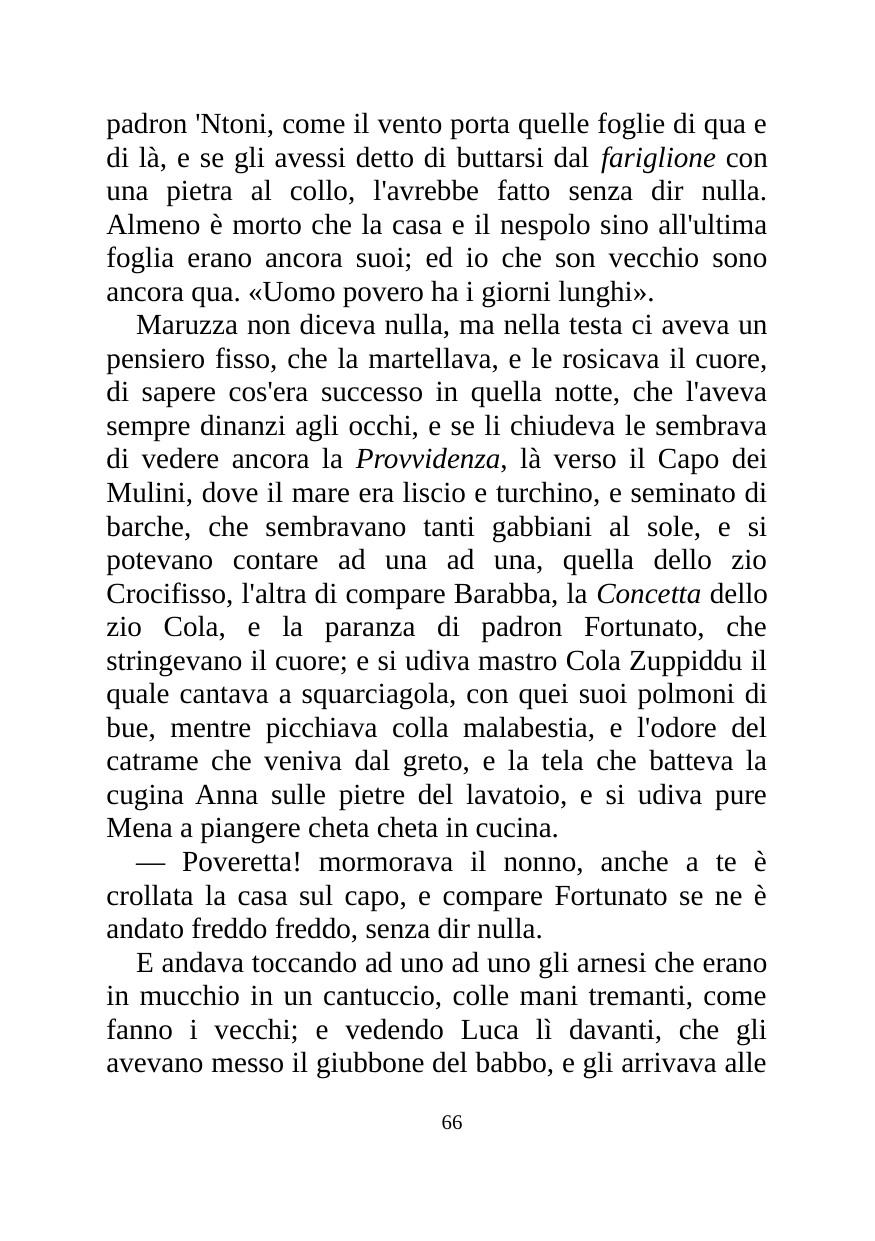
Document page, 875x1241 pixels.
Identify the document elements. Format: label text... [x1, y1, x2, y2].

text E andava toccando ad uno ad uno gli arnesi che erano in mucchio in un cantuccio, colle mani tremanti, come fanno i vecchi; e vedendo Luca lì davanti, che gli avevano messo il giubbone del babbo, e gli arrivava alle [106, 945, 768, 1079]
text Maruzza non diceva nulla, ma nella testa ci aveva un pensiero fisso, che la martellava, e le rosicava il cuore, di sapere cos'era successo in quella notte, che l'aveva sempre dinanzi agli occhi, e se li chiudeva le sembrava di vedere ancora la Provvidenza, là verso il Capo dei Mulini, dove il mare era liscio e turchino, e seminato di barche, che sembravano tanti gabbiani al sole, e si potevano contare ad una ad una, quella dello zio Crocifisso, l'altra di compare Barabba, la Concetta dello zio Cola, e la paranza di padron Fortunato, che stringevano il cuore; e si udiva mastro Cola Zuppiddu il quale cantava a squarciagola, con quei suoi polmoni di bue, mentre picchiava colla malabestia, e l'odore del catrame che veniva dal greto, e la tela che batteva la cugina Anna sulle pietre del lavatoio, e si udiva pure Mena a piangere cheta cheta in cucina. [106, 307, 768, 844]
text — Poveretta! mormorava il nonno, anche a te è crollata la casa sul capo, e compare Fortunato se ne è andato freddo freddo, senza dir nulla. [106, 844, 768, 945]
text padron 'Ntoni, come il vento porta quelle foglie di qua e di là, e se gli avessi detto di buttarsi dal fariglione con una pietra al collo, l'avrebbe fatto senza dir nulla. Almeno è morto che la casa e il nespolo sino all'ultima foglia erano ancora suoi; ed io che son vecchio sono ancora qua. «Uomo povero ha i giorni lunghi». [106, 106, 768, 307]
